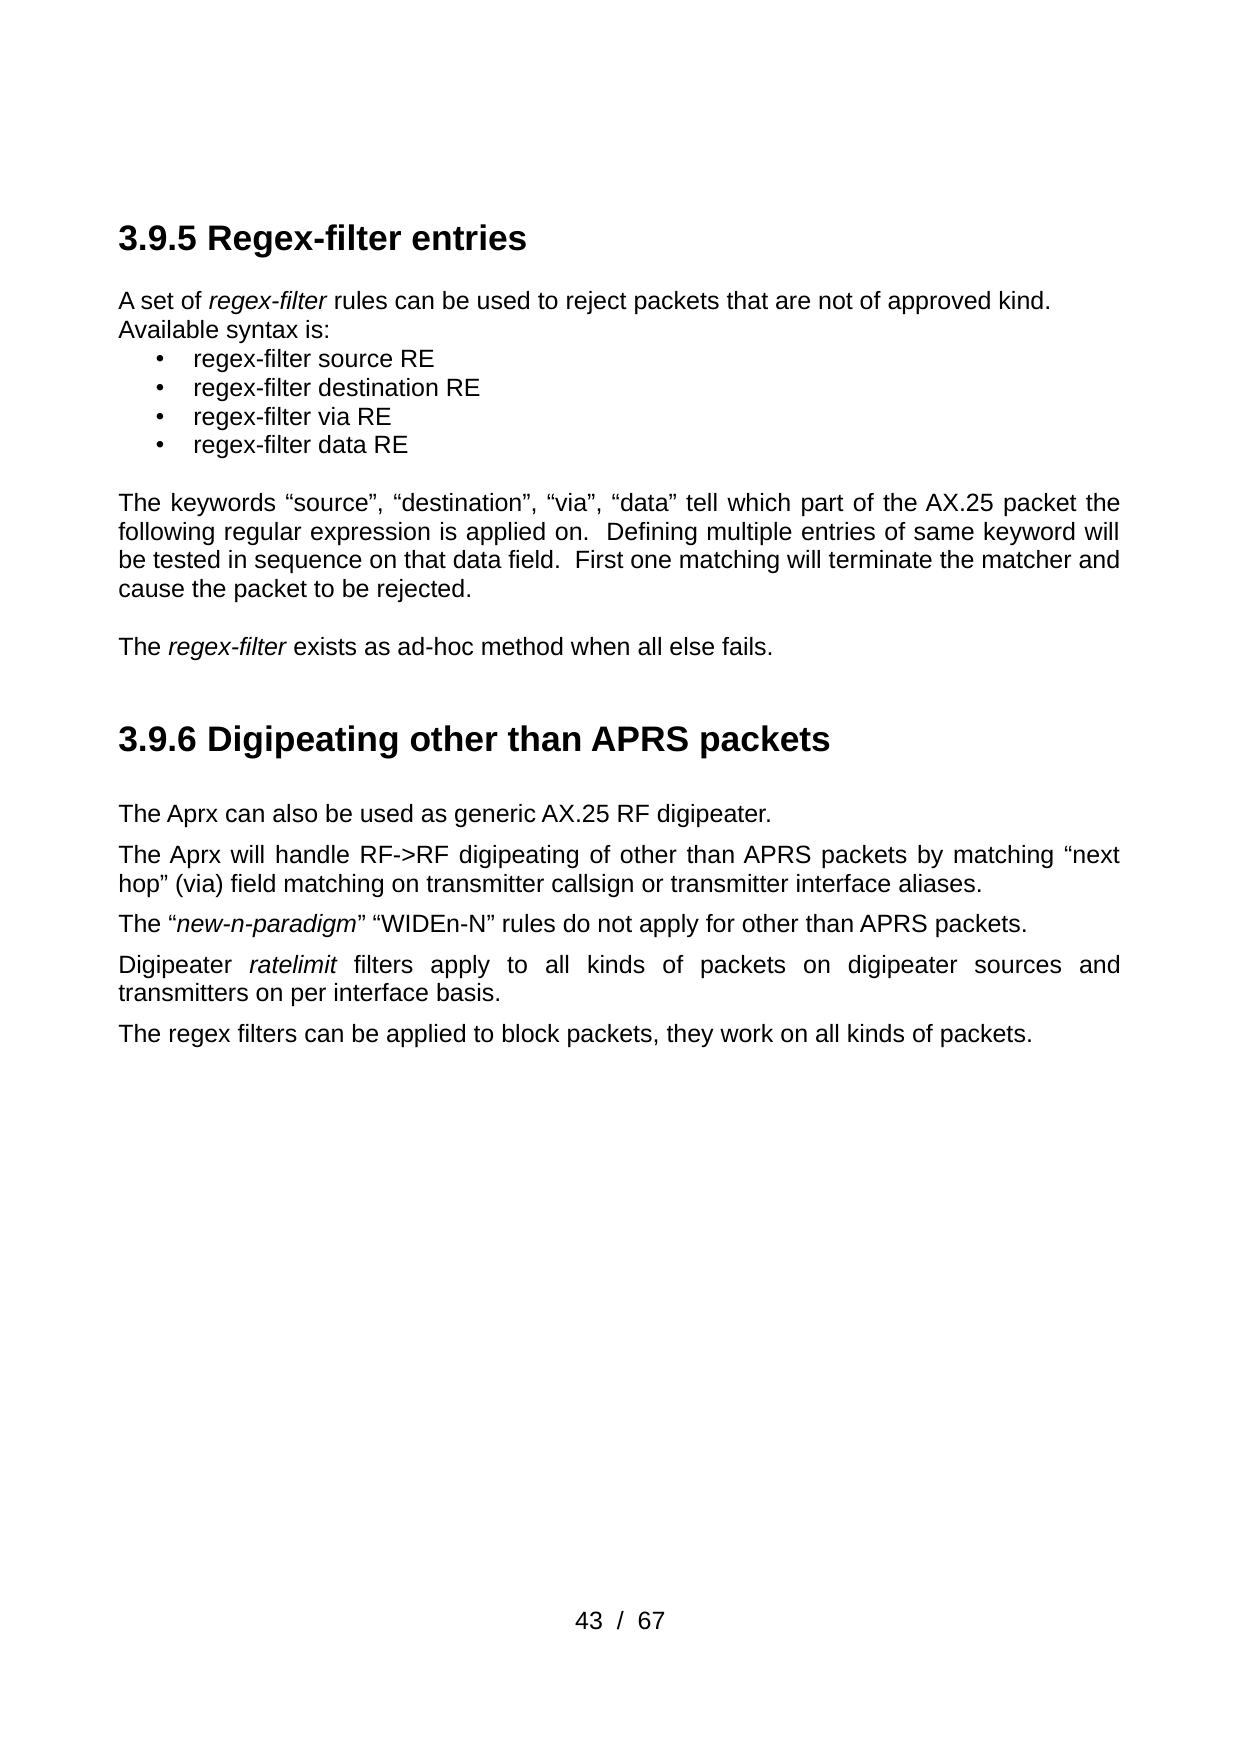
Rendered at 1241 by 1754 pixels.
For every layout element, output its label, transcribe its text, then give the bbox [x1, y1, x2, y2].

list regex-filter destination RE [156, 373, 1122, 402]
list regex-filter via RE [156, 402, 1122, 430]
text Digipeater ratelimit filters apply to all kinds of packets on digipeater sources and transmitters on per interface basis. [118, 949, 1122, 1007]
text The regex-filter exists as ad-hoc method when all else fails. [118, 632, 1122, 661]
text The Aprx can also be used as generic AX.25 RF digipeater. [118, 799, 1122, 828]
text The regex filters can be applied to block packets, they work on all kinds of packets. [118, 1019, 1122, 1048]
subtitle Digipeating other than APRS packets [118, 718, 1122, 759]
text The “new-n-paradigm” “WIDEn-N” rules do not apply for other than APRS packets. [118, 909, 1122, 938]
list regex-filter source RE [156, 344, 1122, 373]
subtitle Regex-filter entries [118, 217, 1122, 258]
text The keywords “source”, “destination”, “via”, “data” tell which part of the AX.25 packet the following regular expression is applied on. Defining multiple entries of same keyword will be tested in sequence on that data field. First one matching will terminate the matcher and cause the packet to be rejected. [118, 488, 1122, 603]
text The Aprx will handle RF->RF digipeating of other than APRS packets by matching “next hop” (via) field matching on transmitter callsign or transmitter interface aliases. [118, 840, 1122, 897]
text A set of regex-filter rules can be used to reject packets that are not of approved kind. [118, 286, 1122, 315]
text Available syntax is: [118, 315, 1122, 344]
list regex-filter data RE [156, 430, 1122, 459]
